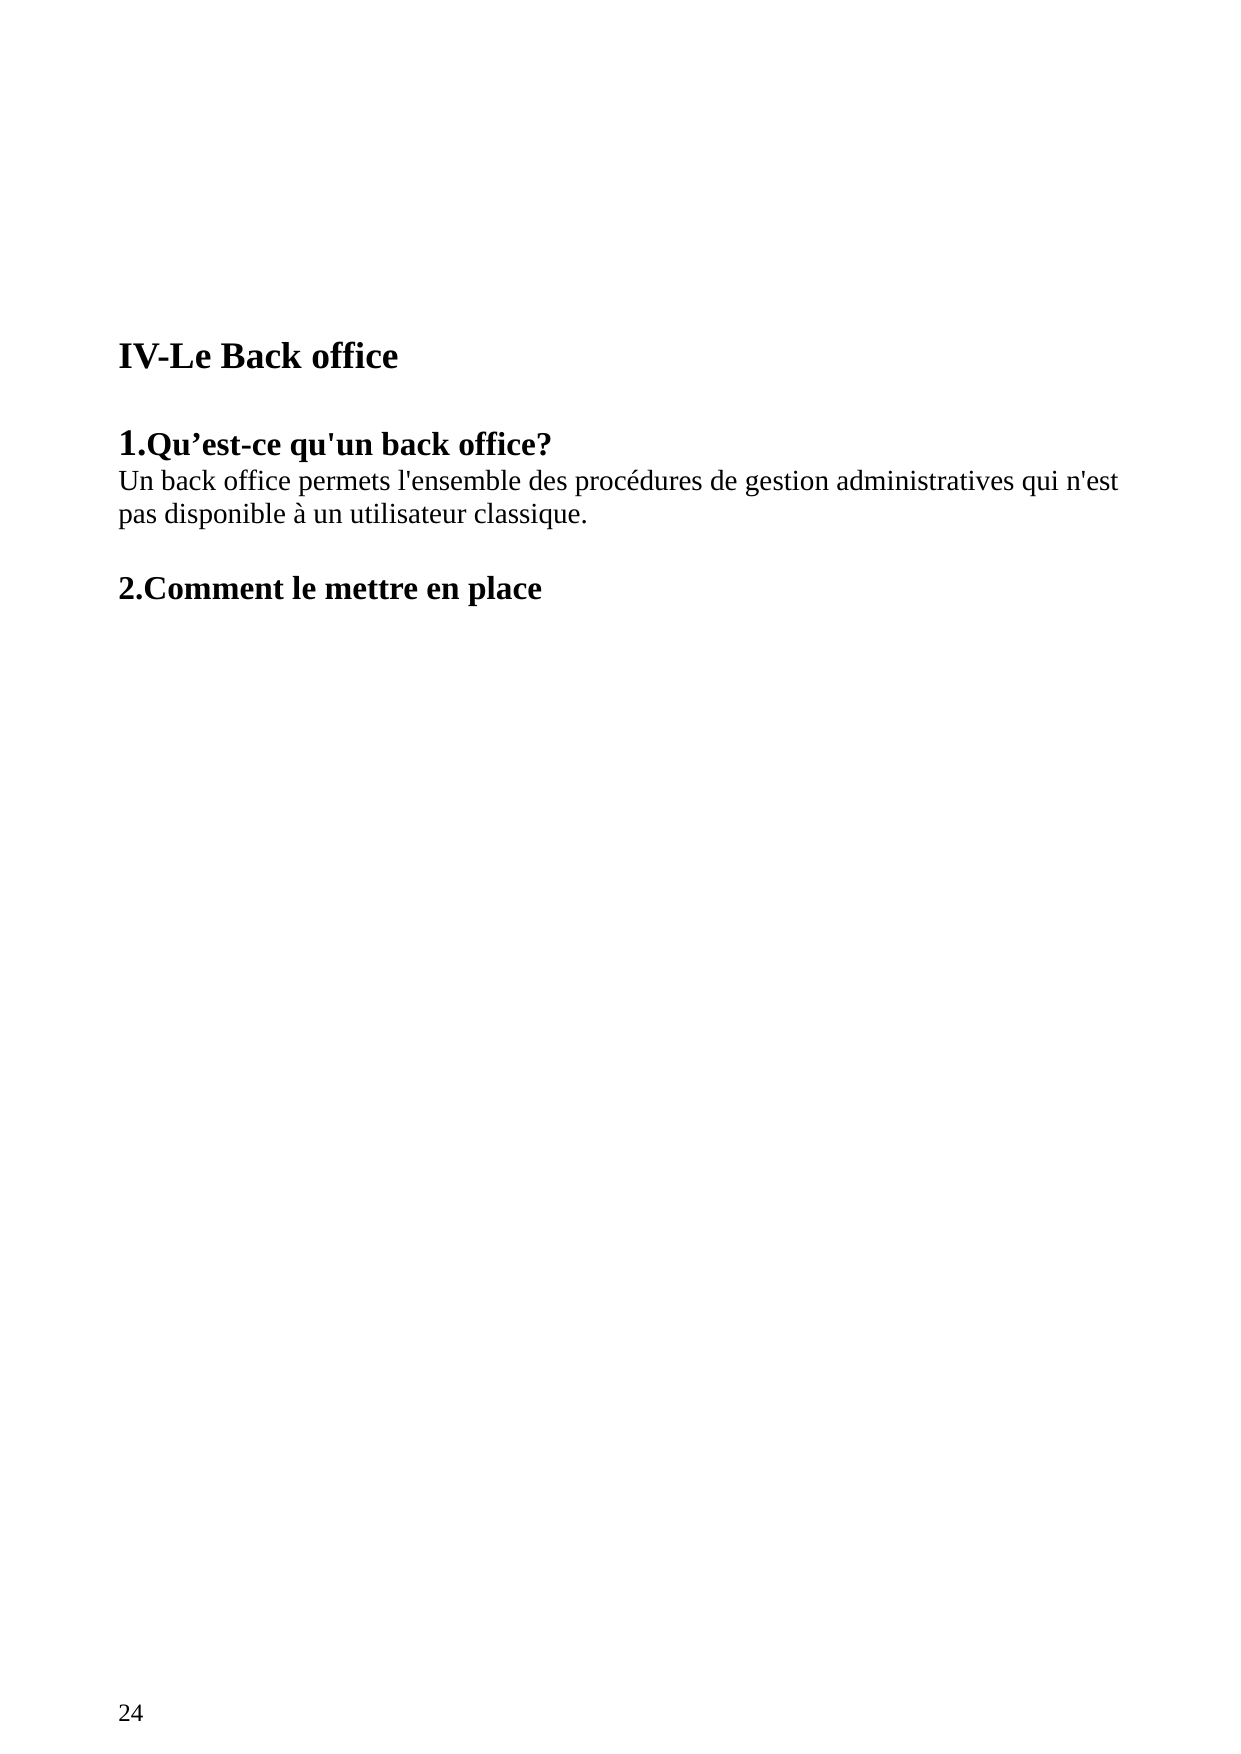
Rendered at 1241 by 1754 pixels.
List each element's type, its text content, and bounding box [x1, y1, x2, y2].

text IV-Le Back office [118, 334, 1122, 377]
text 1.Qu’est-ce qu'un back office? [118, 420, 1122, 463]
text 2.Comment le mettre en place [118, 568, 1122, 607]
text Un back office permets l'ensemble des procédures de gestion administratives qui n'est pas disponible à un utilisateur classique. [118, 463, 1122, 530]
